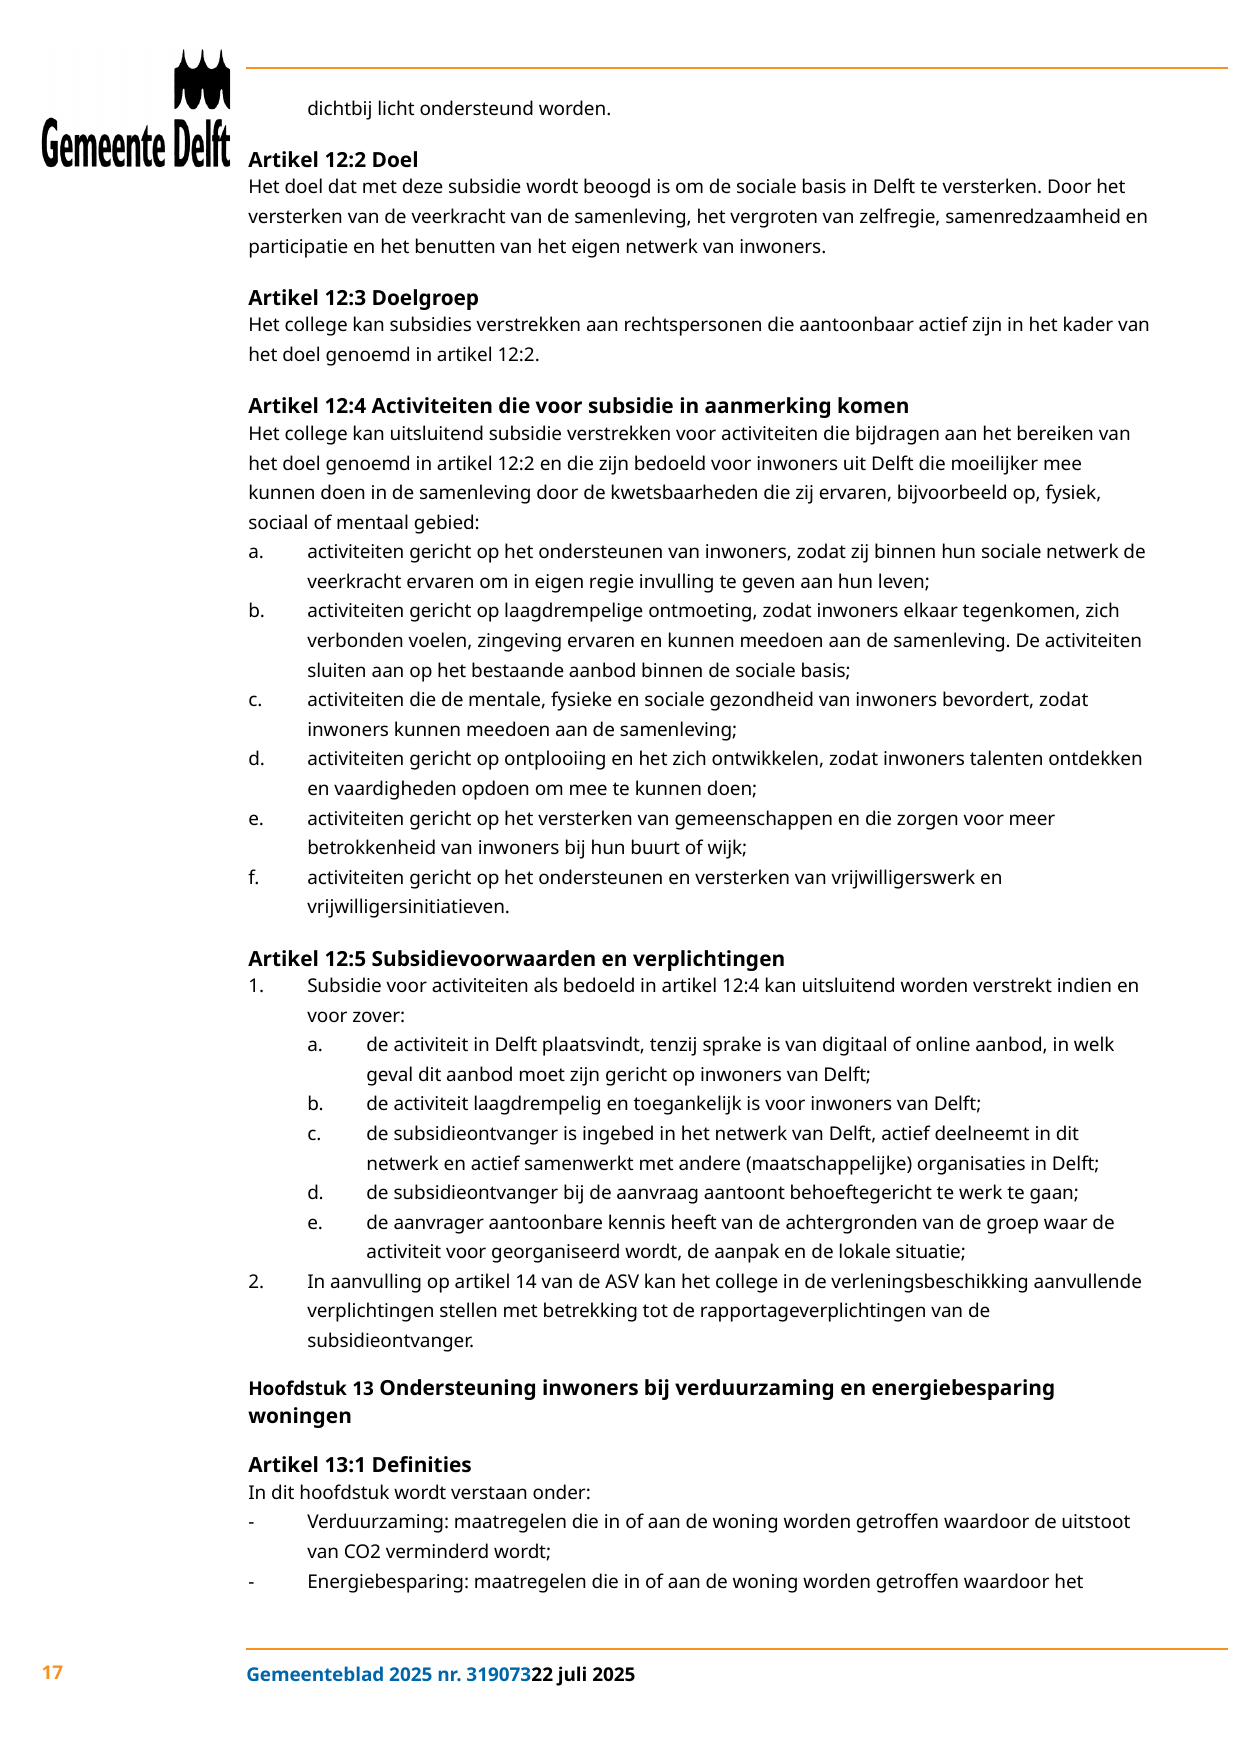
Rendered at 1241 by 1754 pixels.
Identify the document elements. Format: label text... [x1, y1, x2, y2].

list de subsidieontvanger bij de aanvraag aantoont behoeftegericht te werk te gaan; [307, 1179, 1152, 1205]
text Artikel 12:2 Doel [248, 145, 1152, 174]
text Het college kan subsidies verstrekken aan rechtspersonen die aantoonbaar actief zijn in het kader van het doel genoemd in artikel 12:2. [248, 312, 1152, 367]
text Artikel 12:5 Subsidievoorwaarden en verplichtingen [248, 944, 1152, 972]
list Verduurzaming: maatregelen die in of aan de woning worden getroffen waardoor de uitstoot van CO2 verminderd wordt; [248, 1509, 1152, 1564]
picture [41, 47, 231, 172]
list activiteiten gericht op het ondersteunen van inwoners, zodat zij binnen hun sociale netwerk de veerkracht ervaren om in eigen regie invulling te geven aan hun leven; [248, 538, 1152, 594]
list de subsidieontvanger is ingebed in het netwerk van Delft, actief deelneemt in dit netwerk en actief samenwerkt met andere (maatschappelijke) organisaties in Delft; [307, 1120, 1152, 1176]
list Subsidie voor activiteiten als bedoeld in artikel 12:4 kan uitsluitend worden verstrekt indien en voor zover: [248, 972, 1152, 1028]
text Het doel dat met deze subsidie wordt beoogd is om de sociale basis in Delft te versterken. Door het versterken van de veerkracht van de samenleving, het vergroten van zelfregie, samenredzaamheid en participatie en het benutten van het eigen netwerk van inwoners. [248, 174, 1152, 258]
text Artikel 12:4 Activiteiten die voor subsidie in aanmerking komen [248, 392, 1152, 420]
list activiteiten gericht op het ondersteunen en versterken van vrijwilligerswerk en vrijwilligersinitiatieven. [248, 864, 1152, 919]
list de activiteit laagdrempelig en toegankelijk is voor inwoners van Delft; [307, 1091, 1152, 1116]
list activiteiten gericht op het versterken van gemeenschappen en die zorgen voor meer betrokkenheid van inwoners bij hun buurt of wijk; [248, 805, 1152, 860]
text Hoofdstuk 13 Ondersteuning inwoners bij verduurzaming en energiebesparing woningen [248, 1373, 1152, 1430]
text Het college kan uitsluitend subsidie verstrekken voor activiteiten die bijdragen aan het bereiken van het doel genoemd in artikel 12:2 en die zijn bedoeld voor inwoners uit Delft die moeilijker mee kunnen doen in de samenleving door de kwetsbaarheden die zij ervaren, bijvoorbeeld op, fysiek, sociaal of mentaal gebied: [248, 420, 1152, 534]
list activiteiten die de mentale, fysieke en sociale gezondheid van inwoners bevordert, zodat inwoners kunnen meedoen aan de samenleving; [248, 686, 1152, 742]
text Artikel 13:1 Definities [248, 1451, 1152, 1479]
text Artikel 12:3 Doelgroep [248, 283, 1152, 312]
list de activiteit in Delft plaatsvindt, tenzij sprake is van digitaal of online aanbod, in welk geval dit aanbod moet zijn gericht op inwoners van Delft; [307, 1031, 1152, 1087]
list activiteiten gericht op laagdrempelige ontmoeting, zodat inwoners elkaar tegenkomen, zich verbonden voelen, zingeving ervaren en kunnen meedoen aan de samenleving. De activiteiten sluiten aan op het bestaande aanbod binnen de sociale basis; [248, 598, 1152, 682]
list Energiebesparing: maatregelen die in of aan de woning worden getroffen waardoor het [248, 1568, 1152, 1593]
list dichtbij licht ondersteund worden. [248, 95, 1152, 121]
list activiteiten gericht op ontplooiing en het zich ontwikkelen, zodat inwoners talenten ontdekken en vaardigheden opdoen om mee te kunnen doen; [248, 746, 1152, 801]
text In dit hoofdstuk wordt verstaan onder: [248, 1479, 1152, 1505]
list In aanvulling op artikel 14 van de ASV kan het college in de verleningsbeschikking aanvullende verplichtingen stellen met betrekking tot de rapportageverplichtingen van de subsidieontvanger. [248, 1268, 1152, 1353]
list de aanvrager aantoonbare kennis heeft van de achtergronden van de groep waar de activiteit voor georganiseerd wordt, de aanpak en de lokale situatie; [307, 1209, 1152, 1264]
